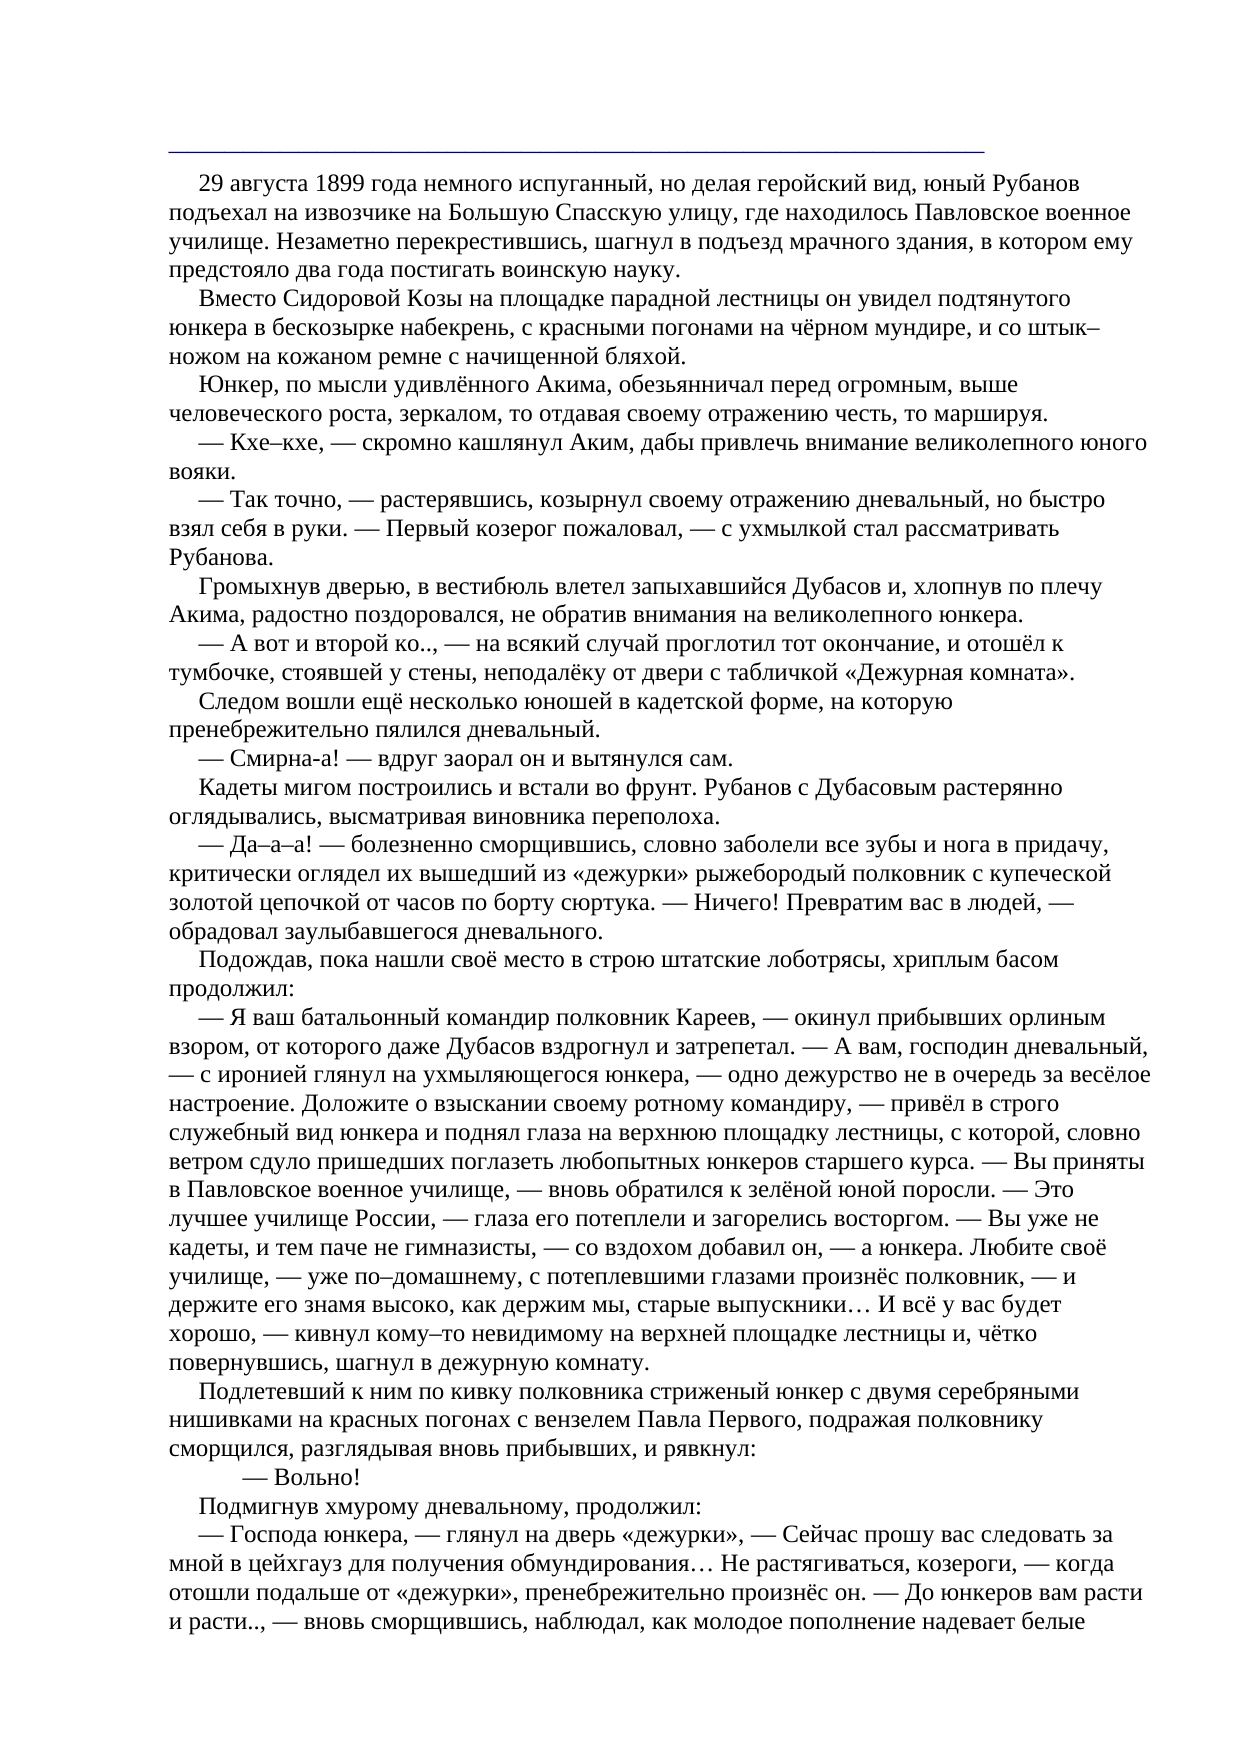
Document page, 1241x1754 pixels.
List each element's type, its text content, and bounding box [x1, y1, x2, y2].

text Следом вошли ещё несколько юношей в кадетской форме, на которую пренебрежительно пялился дневальный. [169, 686, 1152, 743]
text Юнкер, по мысли удивлённого Акима, обезьянничал перед огромным, выше человеческого роста, зеркалом, то отдавая своему отражению честь, то маршируя. [169, 369, 1152, 427]
text — А вот и второй ко.., — на всякий случай проглотил тот окончание, и отошёл к тумбочке, стоявшей у стены, неподалёку от двери с табличкой «Дежурная комната». [169, 628, 1152, 686]
text Громыхнув дверью, в вестибюль влетел запыхавшийся Дубасов и, хлопнув по плечу Акима, радостно поздоровался, не обратив внимания на великолепного юнкера. [169, 571, 1152, 628]
text 29 августа 1899 года немного испуганный, но делая геройский вид, юный Рубанов подъехал на извозчике на Большую Спасскую улицу, где находилось Павловское военное училище. Незаметно перекрестившись, шагнул в подъезд мрачного здания, в котором ему предстояло два года постигать воинскую науку. [169, 168, 1152, 283]
text Вместо Сидоровой Козы на площадке парадной лестницы он увидел подтянутого юнкера в бескозырке набекрень, с красными погонами на чёрном мундире, и со штык–ножом на кожаном ремне с начищенной бляхой. [169, 283, 1152, 369]
text — Смирна-а! — вдруг заорал он и вытянулся сам. [169, 743, 1152, 772]
text Подлетевший к ним по кивку полковника стриженый юнкер с двумя серебряными нишивками на красных погонах с вензелем Павла Первого, подражая полковнику сморщился, разглядывая вновь прибывших, и рявкнул: [169, 1376, 1152, 1462]
text — Да–а–а! — болезненно сморщившись, словно заболели все зубы и нога в придачу, критически оглядел их вышедший из «дежурки» рыжебородый полковник с купеческой золотой цепочкой от часов по борту сюртука. — Ничего! Превратим вас в людей, — обрадовал заулыбавшегося дневального. [169, 829, 1152, 944]
text Кадеты мигом построились и встали во фрунт. Рубанов с Дубасовым растерянно оглядывались, высматривая виновника переполоха. [169, 772, 1152, 829]
text Подмигнув хмурому дневальному, продолжил: [169, 1491, 1152, 1519]
text — Кхе–кхе, — скромно кашлянул Аким, дабы привлечь внимание великолепного юного вояки. [169, 427, 1152, 484]
text — Так точно, — растерявшись, козырнул своему отражению дневальный, но быстро взял себя в руки. — Первый козерог пожаловал, — с ухмылкой стал рассматривать Рубанова. [169, 484, 1152, 571]
subtitle ____________________________________________ [169, 118, 1152, 157]
text — Я ваш батальонный командир полковник Кареев, — окинул прибывших орлиным взором, от которого даже Дубасов вздрогнул и затрепетал. — А вам, господин дневальный, — с иронией глянул на ухмыляющегося юнкера, — одно дежурство не в очередь за весёлое настроение. Доложите о взыскании своему ротному командиру, — привёл в строго служебный вид юнкера и поднял глаза на верхнюю площадку лестницы, с которой, словно ветром сдуло пришедших поглазеть любопытных юнкеров старшего курса. — Вы приняты в Павловское военное училище, — вновь обратился к зелёной юной поросли. — Это лучшее училище России, — глаза его потеплели и загорелись восторгом. — Вы уже не кадеты, и тем паче не гимназисты, — со вздохом добавил он, — а юнкера. Любите своё училище, — уже по–домашнему, с потеплевшими глазами произнёс полковник, — и держите его знамя высоко, как держим мы, старые выпускники… И всё у вас будет хорошо, — кивнул кому–то невидимому на верхней площадке лестницы и, чётко повернувшись, шагнул в дежурную комнату. [169, 1002, 1152, 1376]
text — Вольно! [169, 1462, 1152, 1491]
text — Господа юнкера, — глянул на дверь «дежурки», — Сейчас прошу вас следовать за мной в цейхгауз для получения обмундирования… Не растягиваться, козероги, — когда отошли подальше от «дежурки», пренебрежительно произнёс он. — До юнкеров вам расти и расти.., — вновь сморщившись, наблюдал, как молодое пополнение надевает белые [169, 1519, 1152, 1634]
text Подождав, пока нашли своё место в строю штатские лоботрясы, хриплым басом продолжил: [169, 944, 1152, 1002]
